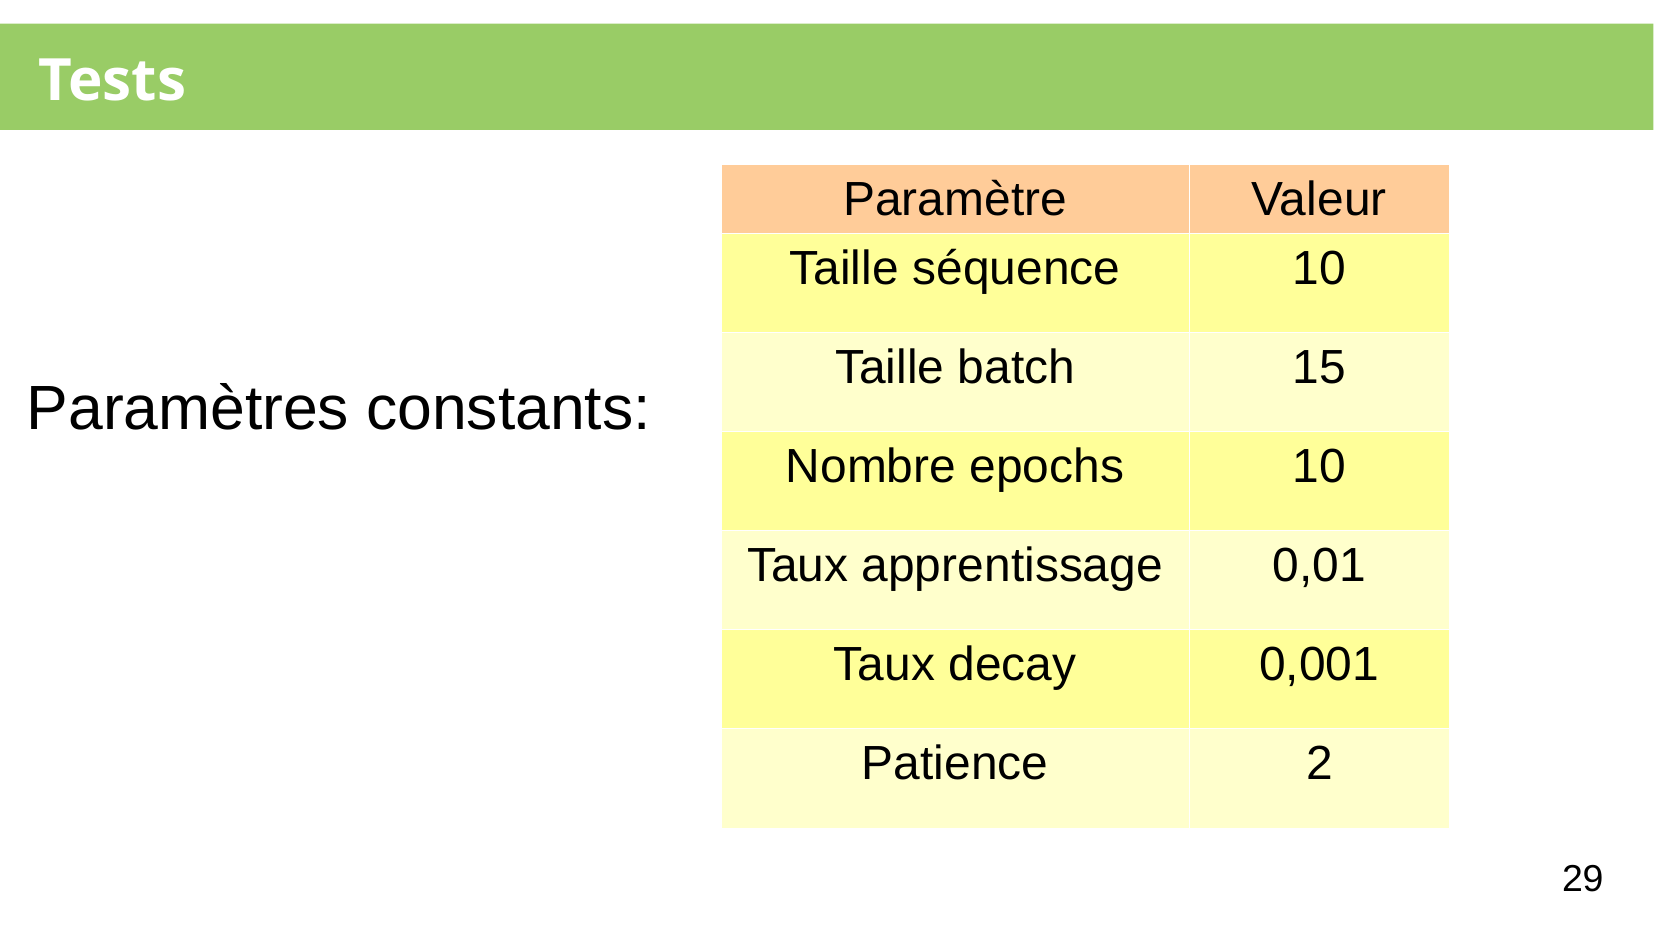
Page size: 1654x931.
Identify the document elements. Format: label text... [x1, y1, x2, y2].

text_box Paramètres constants: [11, 366, 721, 465]
table_header Valeur [1190, 165, 1449, 233]
table_cell 0,01 [1190, 531, 1449, 629]
table_cell Nombre epochs [722, 432, 1189, 530]
table_cell Taille séquence [722, 234, 1189, 332]
table_cell 0,001 [1190, 630, 1449, 728]
table_cell 10 [1190, 234, 1449, 332]
table_cell 2 [1190, 729, 1449, 828]
table_cell 15 [1190, 333, 1449, 431]
text_box [0, 23, 1654, 130]
table_header Paramètre [722, 165, 1189, 233]
title Tests [0, 35, 1312, 119]
table_cell Patience [722, 729, 1189, 828]
table_cell 10 [1190, 432, 1449, 530]
table_cell Taille batch [722, 333, 1189, 431]
table_cell Taux apprentissage [722, 531, 1189, 629]
table_cell Taux decay [722, 630, 1189, 728]
text_box [1547, 850, 1654, 921]
